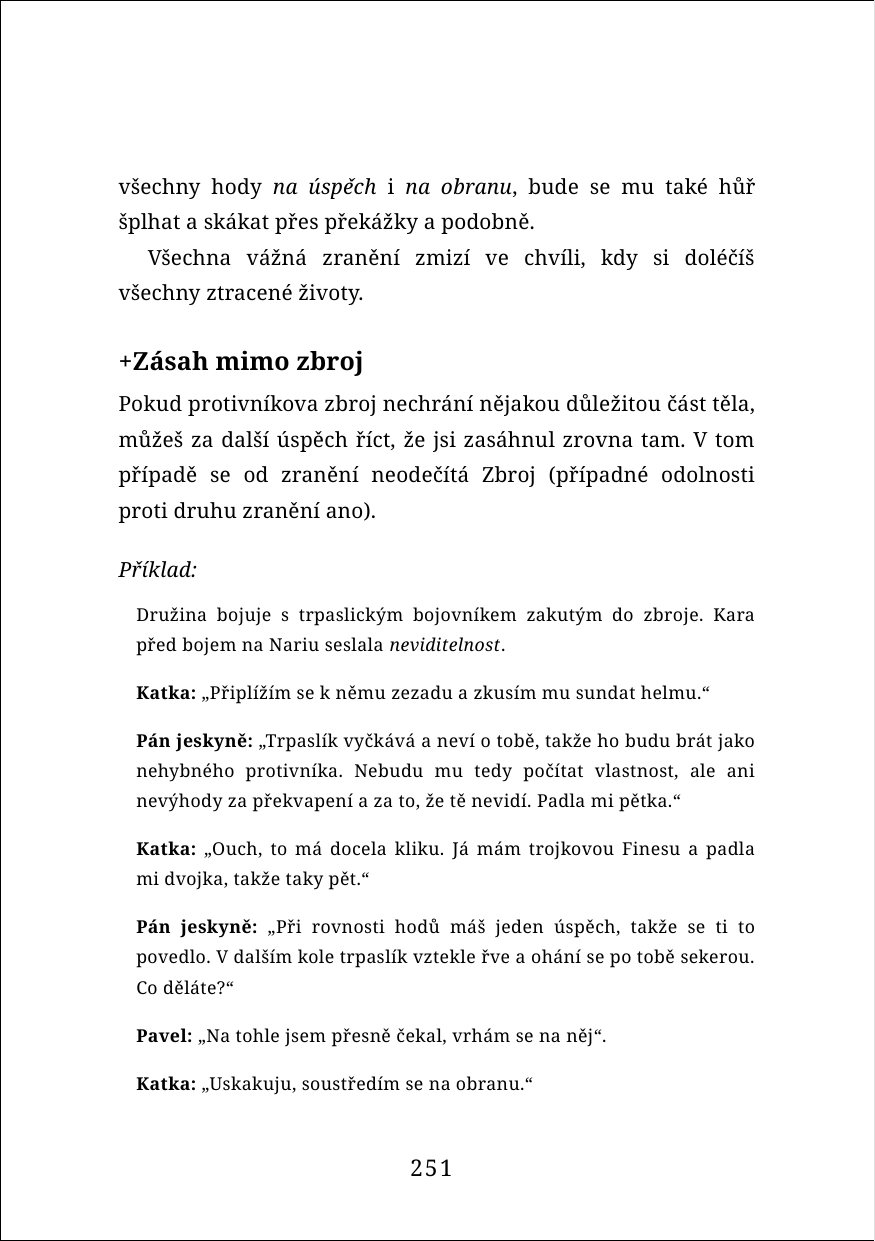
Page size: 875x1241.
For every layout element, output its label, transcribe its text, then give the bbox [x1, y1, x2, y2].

subtitle +Zásah mimo zbroj [118, 343, 756, 377]
text Pokud protivníkova zbroj nechrání nějakou důležitou část těla, můžeš za další úspěch říct, že jsi zasáhnul zrovna tam. V tom případě se od zranění neodečítá Zbroj (případné odolnosti proti druhu zranění ano). [118, 389, 756, 524]
text Katka: „Uskakuju, soustředím se na obranu.“ [136, 1071, 756, 1095]
text Katka: „Připlížím se k němu zezadu a zkusím mu sundat helmu.“ [136, 680, 756, 704]
text Družina bojuje s trpaslickým bojovníkem zakutým do zbroje. Kara před bojem na Nariu seslala neviditelnost. [136, 602, 756, 657]
text Pán jeskyně: „Trpaslík vyčkává a neví o tobě, takže ho budu brát jako nehybného protivníka. Nebudu mu tedy počítat vlastnost, ale ani nevýhody za překvapení a za to, že tě nevidí. Padla mi pětka.“ [136, 728, 756, 813]
text Pán jeskyně: „Při rovnosti hodů máš jeden úspěch, takže se ti to povedlo. V dalším kole trpaslík vztekle řve a ohání se po tobě sekerou. Co děláte?“ [136, 915, 756, 999]
text Příklad: [118, 555, 756, 583]
text všechny hody na úspěch i na obranu, bude se mu také hůř šplhat a skákat přes překážky a podobně. Všechna vážná zranění zmizí ve chvíli, kdy si doléčíš všechny ztracené životy. [118, 172, 756, 307]
text Pavel: „Na tohle jsem přesně čekal, vrhám se na něj“. [136, 1023, 756, 1047]
text Katka: „Ouch, to má docela kliku. Já mám trojkovou Finesu a padla mi dvojka, takže taky pět.“ [136, 837, 756, 891]
